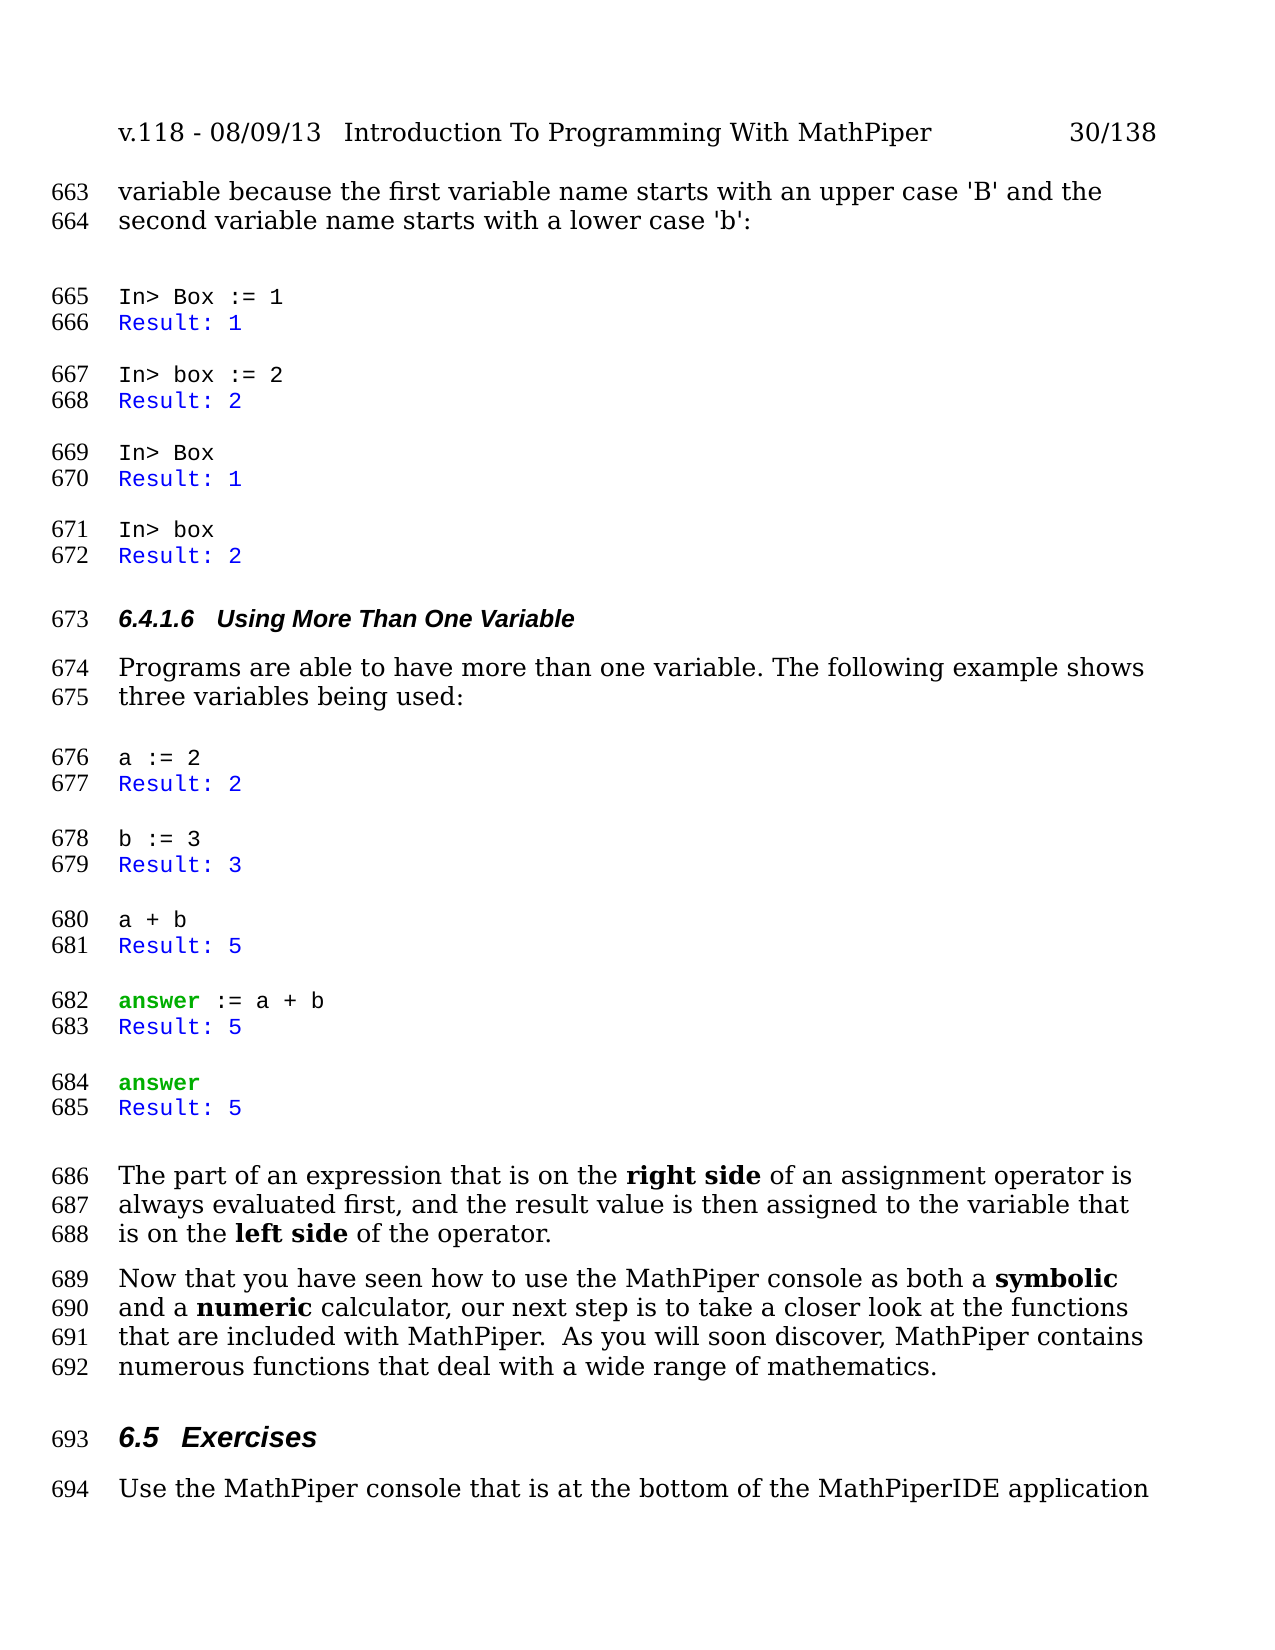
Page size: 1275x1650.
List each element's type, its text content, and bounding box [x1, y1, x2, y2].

text Now that you have seen how to use the MathPiper console as both a symbolic and a numeric calculator, our next step is to take a closer look at the functions that are included with MathPiper. As you will soon discover, MathPiper contains numerous functions that deal with a wide range of mathematics. [118, 1264, 1157, 1381]
text In> box [118, 519, 1157, 545]
text variable because the first variable name starts with an upper case 'B' and the second variable name starts with a lower case 'b': [118, 177, 1157, 235]
subtitle Using More Than One Variable [118, 604, 1157, 632]
text Result: 5 [118, 1097, 1157, 1123]
text b := 3 [118, 828, 1157, 854]
text Result: 5 [118, 1016, 1157, 1042]
text answer := a + b [118, 990, 1157, 1016]
text In> box := 2 [118, 363, 1157, 389]
text a + b [118, 909, 1157, 935]
subtitle Exercises [118, 1420, 1157, 1453]
text Result: 2 [118, 545, 1157, 571]
text Use the MathPiper console that is at the bottom of the MathPiperIDE application [118, 1474, 1157, 1503]
text a := 2 [118, 747, 1157, 773]
text The part of an expression that is on the right side of an assignment operator is always evaluated first, and the result value is then assigned to the variable that is on the left side of the operator. [118, 1161, 1157, 1249]
text Result: 1 [118, 311, 1157, 337]
text In> Box [118, 441, 1157, 467]
text Result: 2 [118, 389, 1157, 415]
text Result: 3 [118, 854, 1157, 879]
text Result: 5 [118, 935, 1157, 961]
text Result: 1 [118, 467, 1157, 493]
text In> Box := 1 [118, 285, 1157, 311]
text Result: 2 [118, 773, 1157, 798]
text Programs are able to have more than one variable. The following example shows three variables being used: [118, 653, 1157, 711]
text answer [118, 1071, 1157, 1097]
